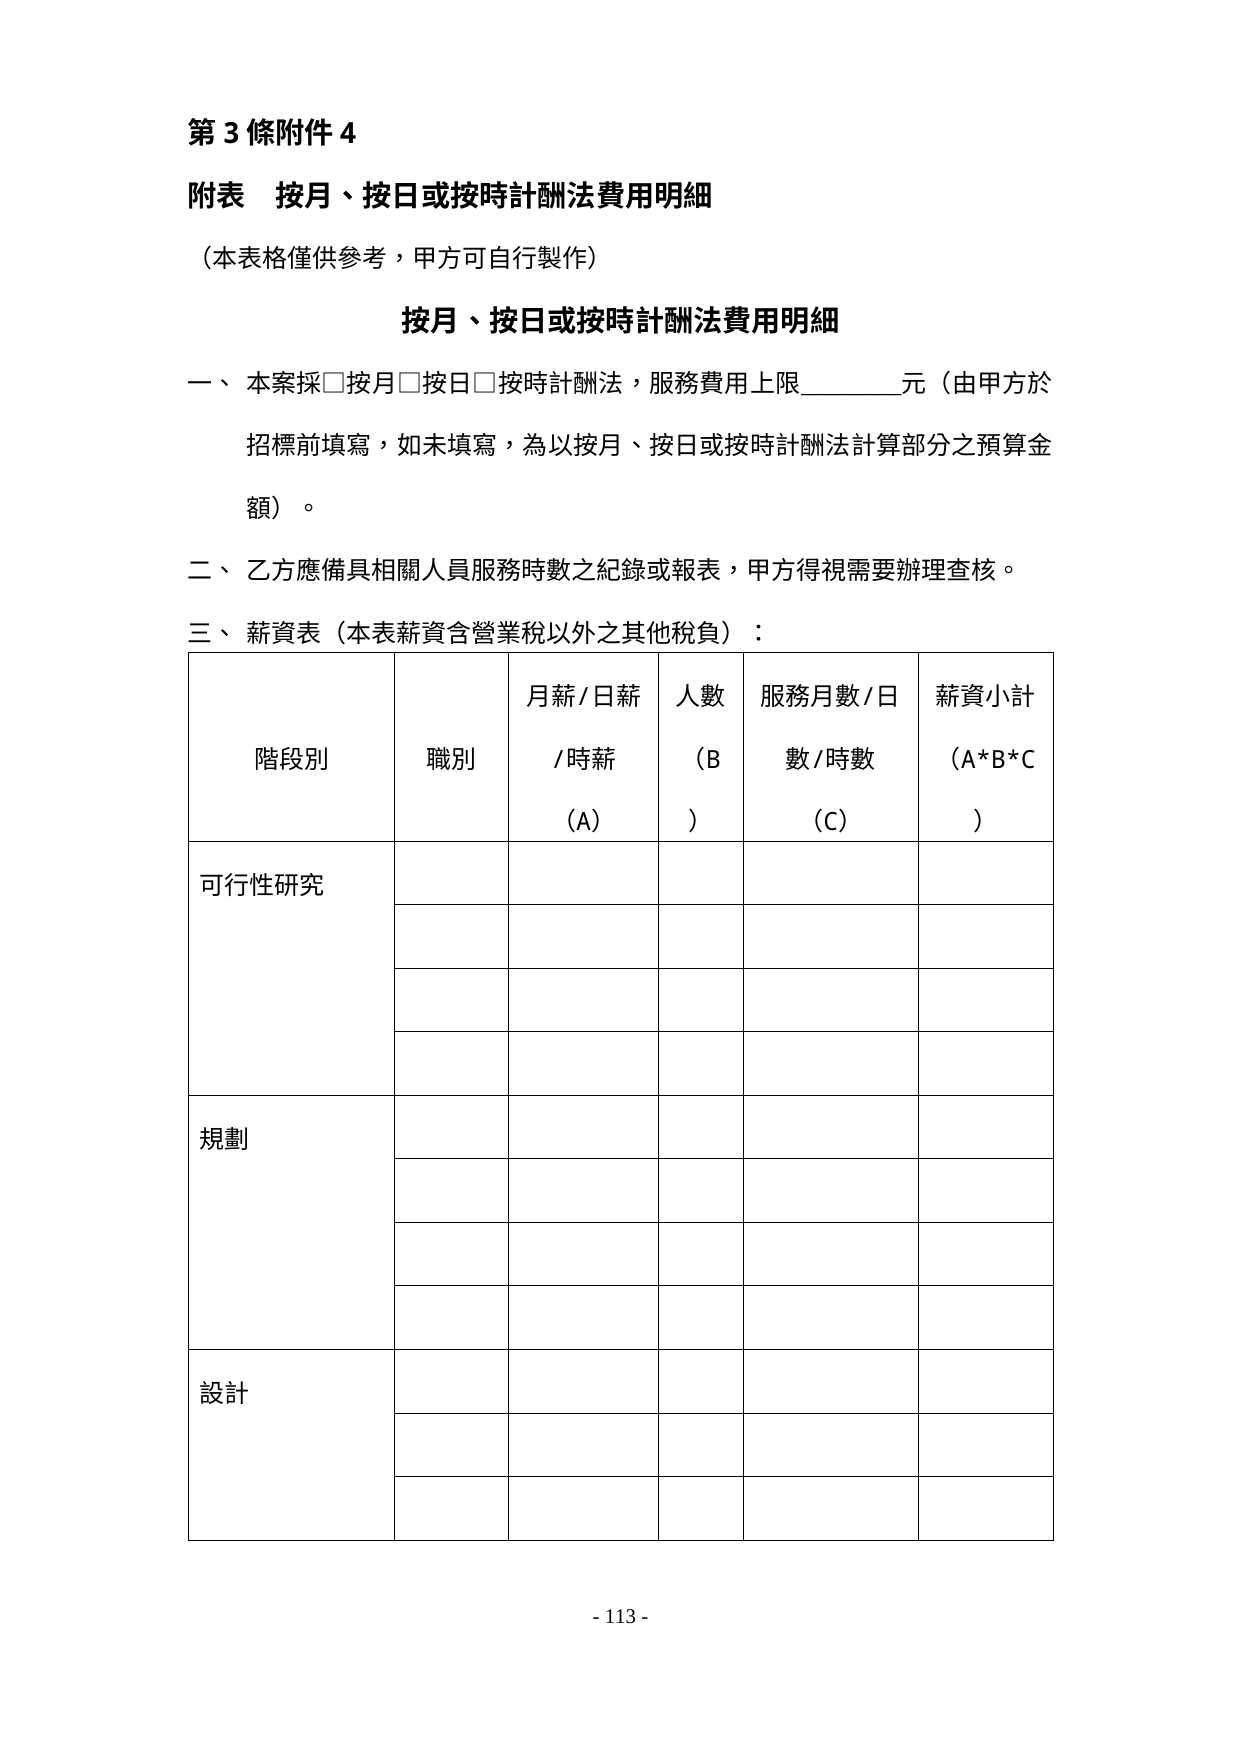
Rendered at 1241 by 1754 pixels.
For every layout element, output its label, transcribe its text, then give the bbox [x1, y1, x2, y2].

table_cell [659, 1350, 743, 1412]
table_cell 可行性研究 [189, 842, 394, 1095]
table_cell [744, 1350, 918, 1412]
table_cell [919, 1032, 1053, 1095]
table_header 職別 [395, 653, 508, 841]
table_cell [744, 905, 918, 968]
table_cell [395, 1286, 508, 1349]
table_cell [919, 1159, 1053, 1222]
table_cell [509, 1223, 658, 1285]
table_cell [509, 842, 658, 904]
table_cell [919, 905, 1053, 968]
table_cell [395, 1477, 508, 1539]
table_cell [509, 1350, 658, 1412]
table_cell [395, 1223, 508, 1285]
text （本表格僅供參考，甲方可自行製作） [187, 214, 1053, 277]
table_cell [395, 1096, 508, 1158]
table_cell [509, 905, 658, 968]
table_cell [659, 1159, 743, 1222]
table_header 服務月數/日數/時數（C） [744, 653, 918, 841]
table_cell [919, 1350, 1053, 1412]
table_cell [919, 1096, 1053, 1158]
table_cell [395, 1414, 508, 1476]
table_cell [395, 1350, 508, 1412]
table_cell [395, 969, 508, 1031]
table_cell [395, 842, 508, 904]
text 附表 按月、按日或按時計酬法費用明細 [187, 152, 1053, 214]
table_cell [659, 842, 743, 904]
table_cell [919, 1477, 1053, 1539]
table_cell [395, 1032, 508, 1095]
table_cell [659, 1032, 743, 1095]
table_cell [744, 1159, 918, 1222]
table_cell [509, 1477, 658, 1539]
table_cell [659, 1096, 743, 1158]
table_cell [509, 1286, 658, 1349]
table_cell [659, 1223, 743, 1285]
table_cell [509, 1159, 658, 1222]
list 薪資表（本表薪資含營業稅以外之其他稅負）： [187, 589, 1053, 652]
table_cell [919, 969, 1053, 1031]
table_cell [744, 969, 918, 1031]
table_cell [744, 1477, 918, 1539]
table_cell 規劃 [189, 1096, 394, 1349]
list 本案採□按月□按日□按時計酬法，服務費用上限________元（由甲方於招標前填寫，如未填寫，為以按月、按日或按時計酬法計算部分之預算金額）。 [187, 339, 1053, 527]
table_cell [744, 1286, 918, 1349]
list 乙方應備具相關人員服務時數之紀錄或報表，甲方得視需要辦理查核。 [187, 527, 1053, 589]
table_cell [919, 1414, 1053, 1476]
table_cell [395, 1159, 508, 1222]
table_cell [509, 1414, 658, 1476]
text 按月、按日或按時計酬法費用明細 [187, 277, 1053, 339]
table_header 月薪/日薪/時薪（A） [509, 653, 658, 841]
table_cell [659, 1477, 743, 1539]
table_cell [744, 1096, 918, 1158]
table_cell [395, 905, 508, 968]
table_cell [509, 1032, 658, 1095]
table_cell [509, 1096, 658, 1158]
table_header 薪資小計（A*B*C） [919, 653, 1053, 841]
table_cell [919, 1286, 1053, 1349]
table_cell [659, 1286, 743, 1349]
table_cell [659, 969, 743, 1031]
text 第3條附件4 [187, 89, 1053, 152]
table_cell [744, 1223, 918, 1285]
table_cell [659, 1414, 743, 1476]
table_header 人數（B） [659, 653, 743, 841]
table_cell [744, 1032, 918, 1095]
table_cell 設計 [189, 1350, 394, 1539]
table_cell [919, 1223, 1053, 1285]
table_cell [744, 1414, 918, 1476]
table_cell [659, 905, 743, 968]
table_cell [744, 842, 918, 904]
table_cell [919, 842, 1053, 904]
table_cell [509, 969, 658, 1031]
table_header 階段別 [189, 653, 394, 841]
